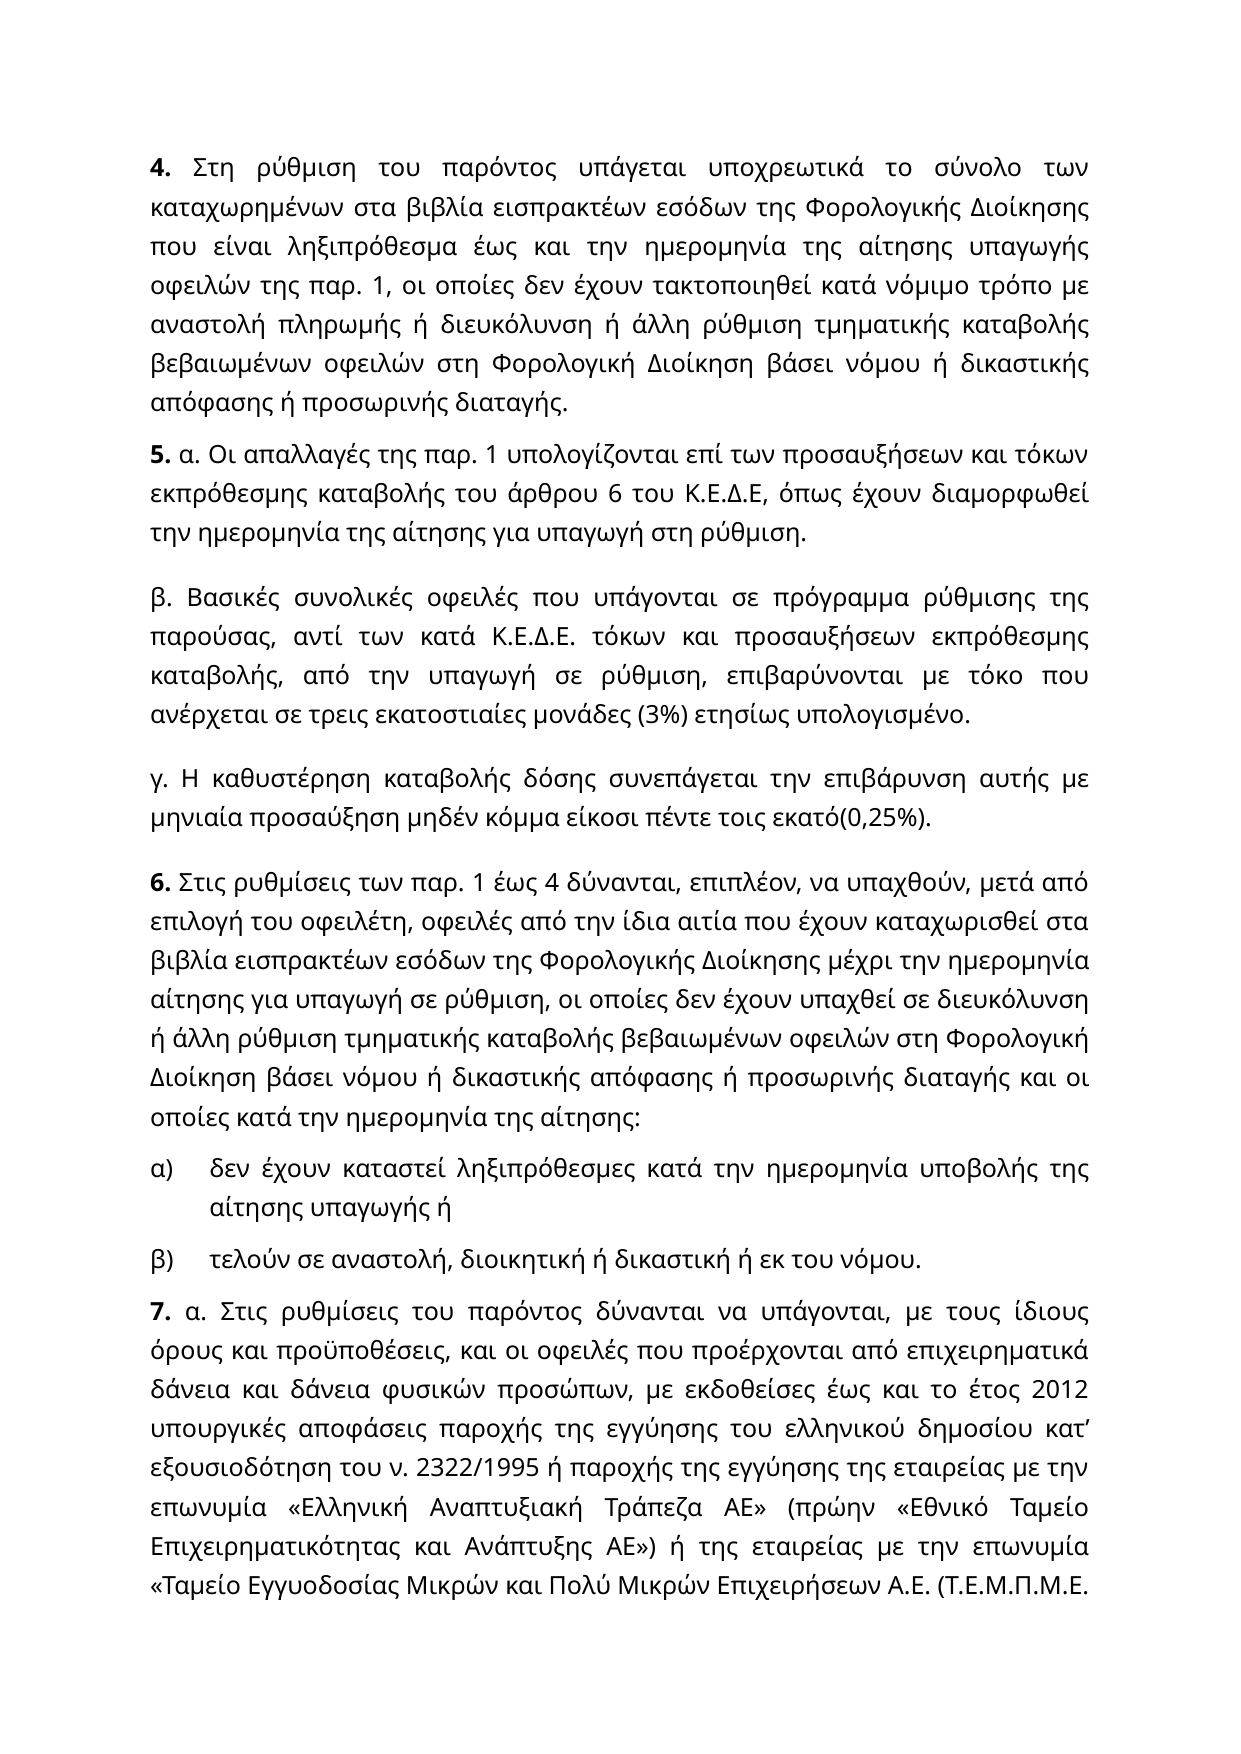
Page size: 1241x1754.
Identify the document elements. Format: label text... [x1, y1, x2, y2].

list α) δεν έχουν καταστεί ληξιπρόθεσμες κατά την ημερομηνία υποβολής της αίτησης υπαγωγής ή [150, 1151, 1090, 1224]
text 6. Στις ρυθμίσεις των παρ. 1 έως 4 δύνανται, επιπλέον, να υπαχθούν, μετά από επιλογή του οφειλέτη, οφειλές από την ίδια αιτία που έχουν καταχωρισθεί στα βιβλία εισπρακτέων εσόδων της Φορολογικής Διοίκησης μέχρι την ημερομηνία αίτησης για υπαγωγή σε ρύθμιση, οι οποίες δεν έχουν υπαχθεί σε διευκόλυνση ή άλλη ρύθμιση τμηματικής καταβολής βεβαιωμένων οφειλών στη Φορολογική Διοίκηση βάσει νόμου ή δικαστικής απόφασης ή προσωρινής διαταγής και οι οποίες κατά την ημερομηνία της αίτησης: [150, 864, 1090, 1133]
text β. Βασικές συνολικές οφειλές που υπάγονται σε πρόγραμμα ρύθμισης της παρούσας, αντί των κατά Κ.Ε.Δ.Ε. τόκων και προσαυξήσεων εκπρόθεσμης καταβολής, από την υπαγωγή σε ρύθμιση, επιβαρύνονται με τόκο που ανέρχεται σε τρεις εκατοστιαίες μονάδες (3%) ετησίως υπολογισμένο. [150, 579, 1090, 731]
text 4. Στη ρύθμιση του παρόντος υπάγεται υποχρεωτικά το σύνολο των καταχωρημένων στα βιβλία εισπρακτέων εσόδων της Φορολογικής Διοίκησης που είναι ληξιπρόθεσμα έως και την ημερομηνία της αίτησης υπαγωγής οφειλών της παρ. 1, οι οποίες δεν έχουν τακτοποιηθεί κατά νόμιμο τρόπο με αναστολή πληρωμής ή διευκόλυνση ή άλλη ρύθμιση τμηματικής καταβολής βεβαιωμένων οφειλών στη Φορολογική Διοίκηση βάσει νόμου ή δικαστικής απόφασης ή προσωρινής διαταγής. [150, 150, 1090, 419]
text 7. α. Στις ρυθμίσεις του παρόντος δύνανται να υπάγονται, με τους ίδιους όρους και προϋποθέσεις, και οι οφειλές που προέρχονται από επιχειρηματικά δάνεια και δάνεια φυσικών προσώπων, με εκδοθείσες έως και το έτος 2012 υπουργικές αποφάσεις παροχής της εγγύησης του ελληνικού δημοσίου κατ’ εξουσιοδότηση του ν. 2322/1995 ή παροχής της εγγύησης της εταιρείας με την επωνυμία «Ελληνική Αναπτυξιακή Τράπεζα ΑΕ» (πρώην «Εθνικό Ταμείο Επιχειρηματικότητας και Ανάπτυξης ΑΕ») ή της εταιρείας με την επωνυμία «Ταμείο Εγγυοδοσίας Μικρών και Πολύ Μικρών Επιχειρήσεων Α.Ε. (Τ.Ε.Μ.Π.Μ.Ε. [150, 1293, 1090, 1602]
text 5. α. Οι απαλλαγές της παρ. 1 υπολογίζονται επί των προσαυξήσεων και τόκων εκπρόθεσμης καταβολής του άρθρου 6 του Κ.Ε.Δ.Ε, όπως έχουν διαμορφωθεί την ημερομηνία της αίτησης για υπαγωγή στη ρύθμιση. [150, 437, 1090, 549]
text γ. Η καθυστέρηση καταβολής δόσης συνεπάγεται την επιβάρυνση αυτής με μηνιαία προσαύξηση μηδέν κόμμα είκοσι πέντε τοις εκατό(0,25%). [150, 761, 1090, 834]
list β) τελούν σε αναστολή, διοικητική ή δικαστική ή εκ του νόμου. [150, 1242, 1090, 1276]
